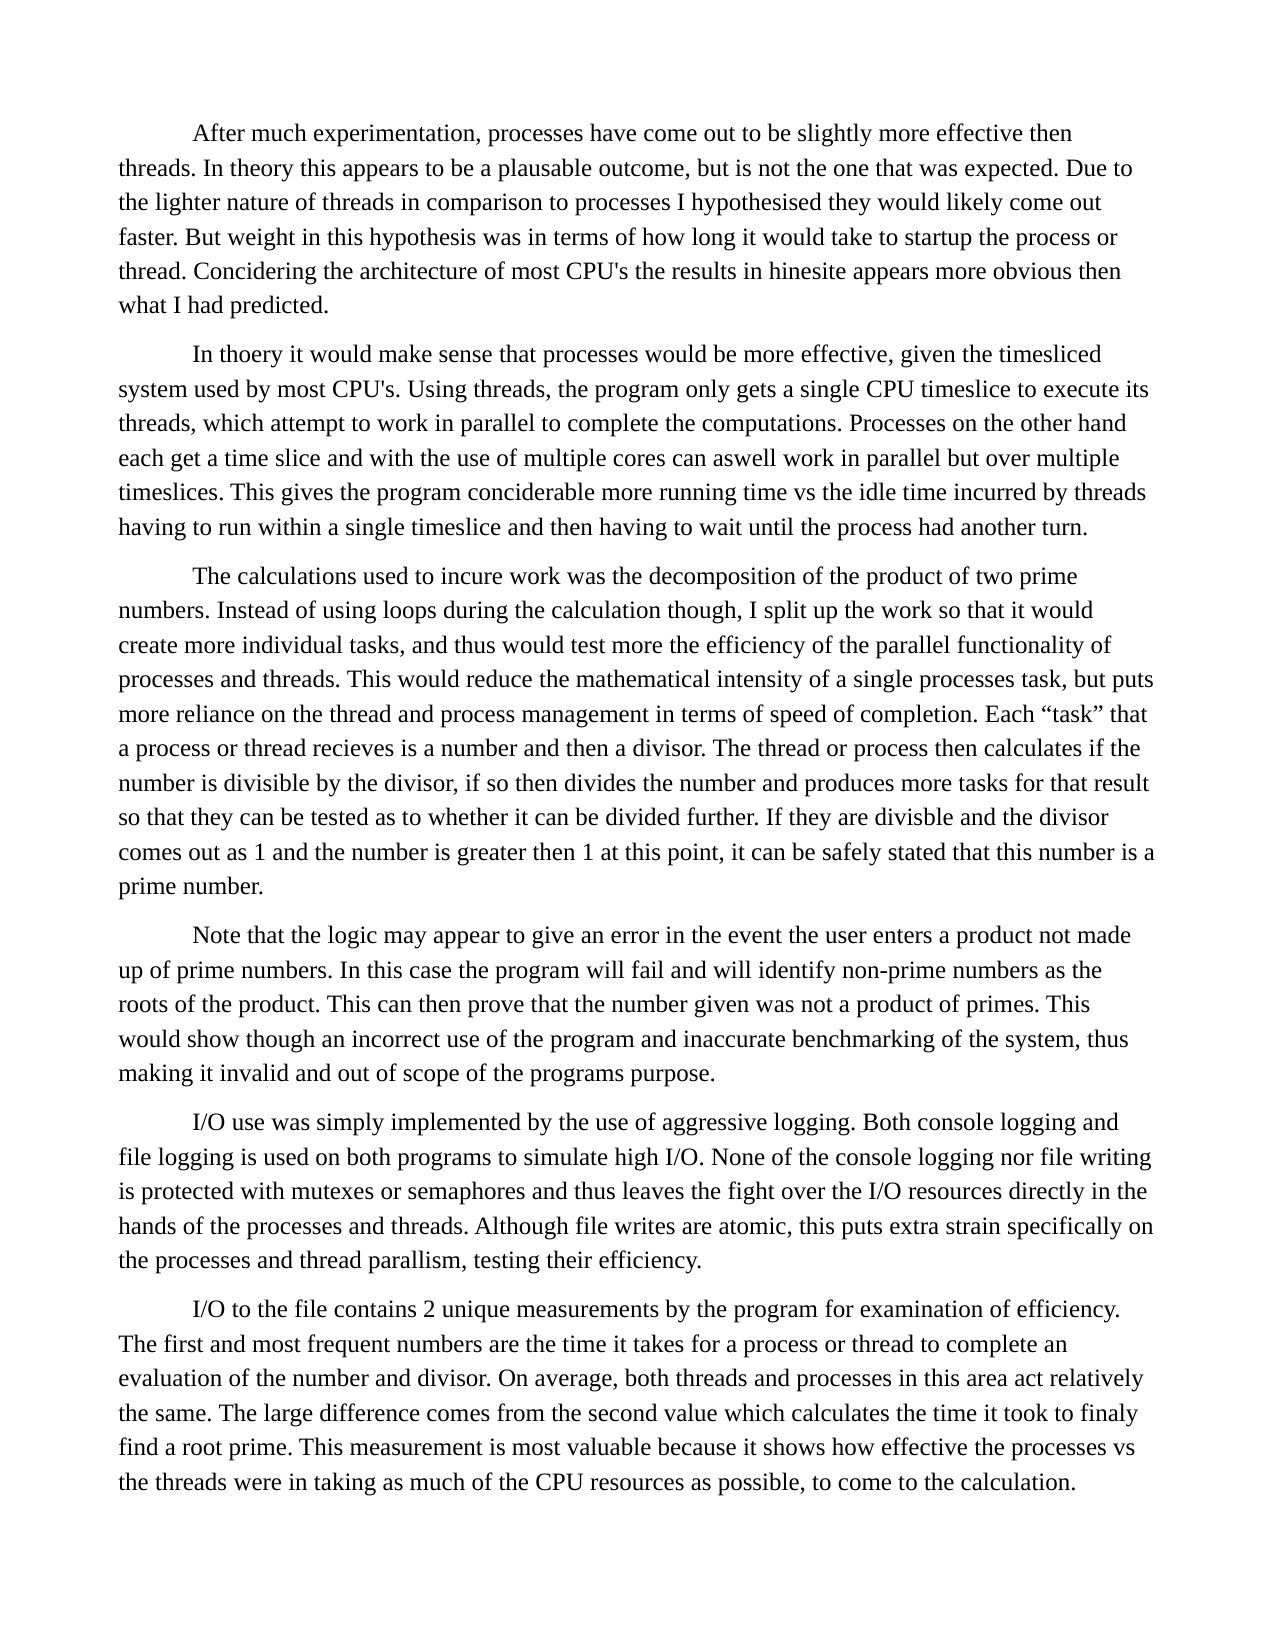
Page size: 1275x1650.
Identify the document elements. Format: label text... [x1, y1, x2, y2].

text After much experimentation, processes have come out to be slightly more effective then threads. In theory this appears to be a plausable outcome, but is not the one that was expected. Due to the lighter nature of threads in comparison to processes I hypothesised they would likely come out faster. But weight in this hypothesis was in terms of how long it would take to startup the process or thread. Concidering the architecture of most CPU's the results in hinesite appears more obvious then what I had predicted. [118, 118, 1157, 319]
text The calculations used to incure work was the decomposition of the product of two prime numbers. Instead of using loops during the calculation though, I split up the work so that it would create more individual tasks, and thus would test more the efficiency of the parallel functionality of processes and threads. This would reduce the mathematical intensity of a single processes task, but puts more reliance on the thread and process management in terms of speed of completion. Each “task” that a process or thread recieves is a number and then a divisor. The thread or process then calculates if the number is divisible by the divisor, if so then divides the number and produces more tasks for that result so that they can be tested as to whether it can be divided further. If they are divisble and the divisor comes out as 1 and the number is greater then 1 at this point, it can be safely stated that this number is a prime number. [118, 561, 1157, 900]
text I/O use was simply implemented by the use of aggressive logging. Both console logging and file logging is used on both programs to simulate high I/O. None of the console logging nor file writing is protected with mutexes or semaphores and thus leaves the fight over the I/O resources directly in the hands of the processes and threads. Although file writes are atomic, this puts extra strain specifically on the processes and thread parallism, testing their efficiency. [118, 1107, 1157, 1274]
text I/O to the file contains 2 unique measurements by the program for examination of efficiency. The first and most frequent numbers are the time it takes for a process or thread to complete an evaluation of the number and divisor. On average, both threads and processes in this area act relatively the same. The large difference comes from the second value which calculates the time it took to finaly find a root prime. This measurement is most valuable because it shows how effective the processes vs the threads were in taking as much of the CPU resources as possible, to come to the calculation. [118, 1294, 1157, 1496]
text In thoery it would make sense that processes would be more effective, given the timesliced system used by most CPU's. Using threads, the program only gets a single CPU timeslice to execute its threads, which attempt to work in parallel to complete the computations. Processes on the other hand each get a time slice and with the use of multiple cores can aswell work in parallel but over multiple timeslices. This gives the program conciderable more running time vs the idle time incurred by threads having to run within a single timeslice and then having to wait until the process had another turn. [118, 339, 1157, 541]
text Note that the logic may appear to give an error in the event the user enters a product not made up of prime numbers. In this case the program will fail and will identify non-prime numbers as the roots of the product. This can then prove that the number given was not a product of primes. This would show though an incorrect use of the program and inaccurate benchmarking of the system, thus making it invalid and out of scope of the programs purpose. [118, 920, 1157, 1087]
